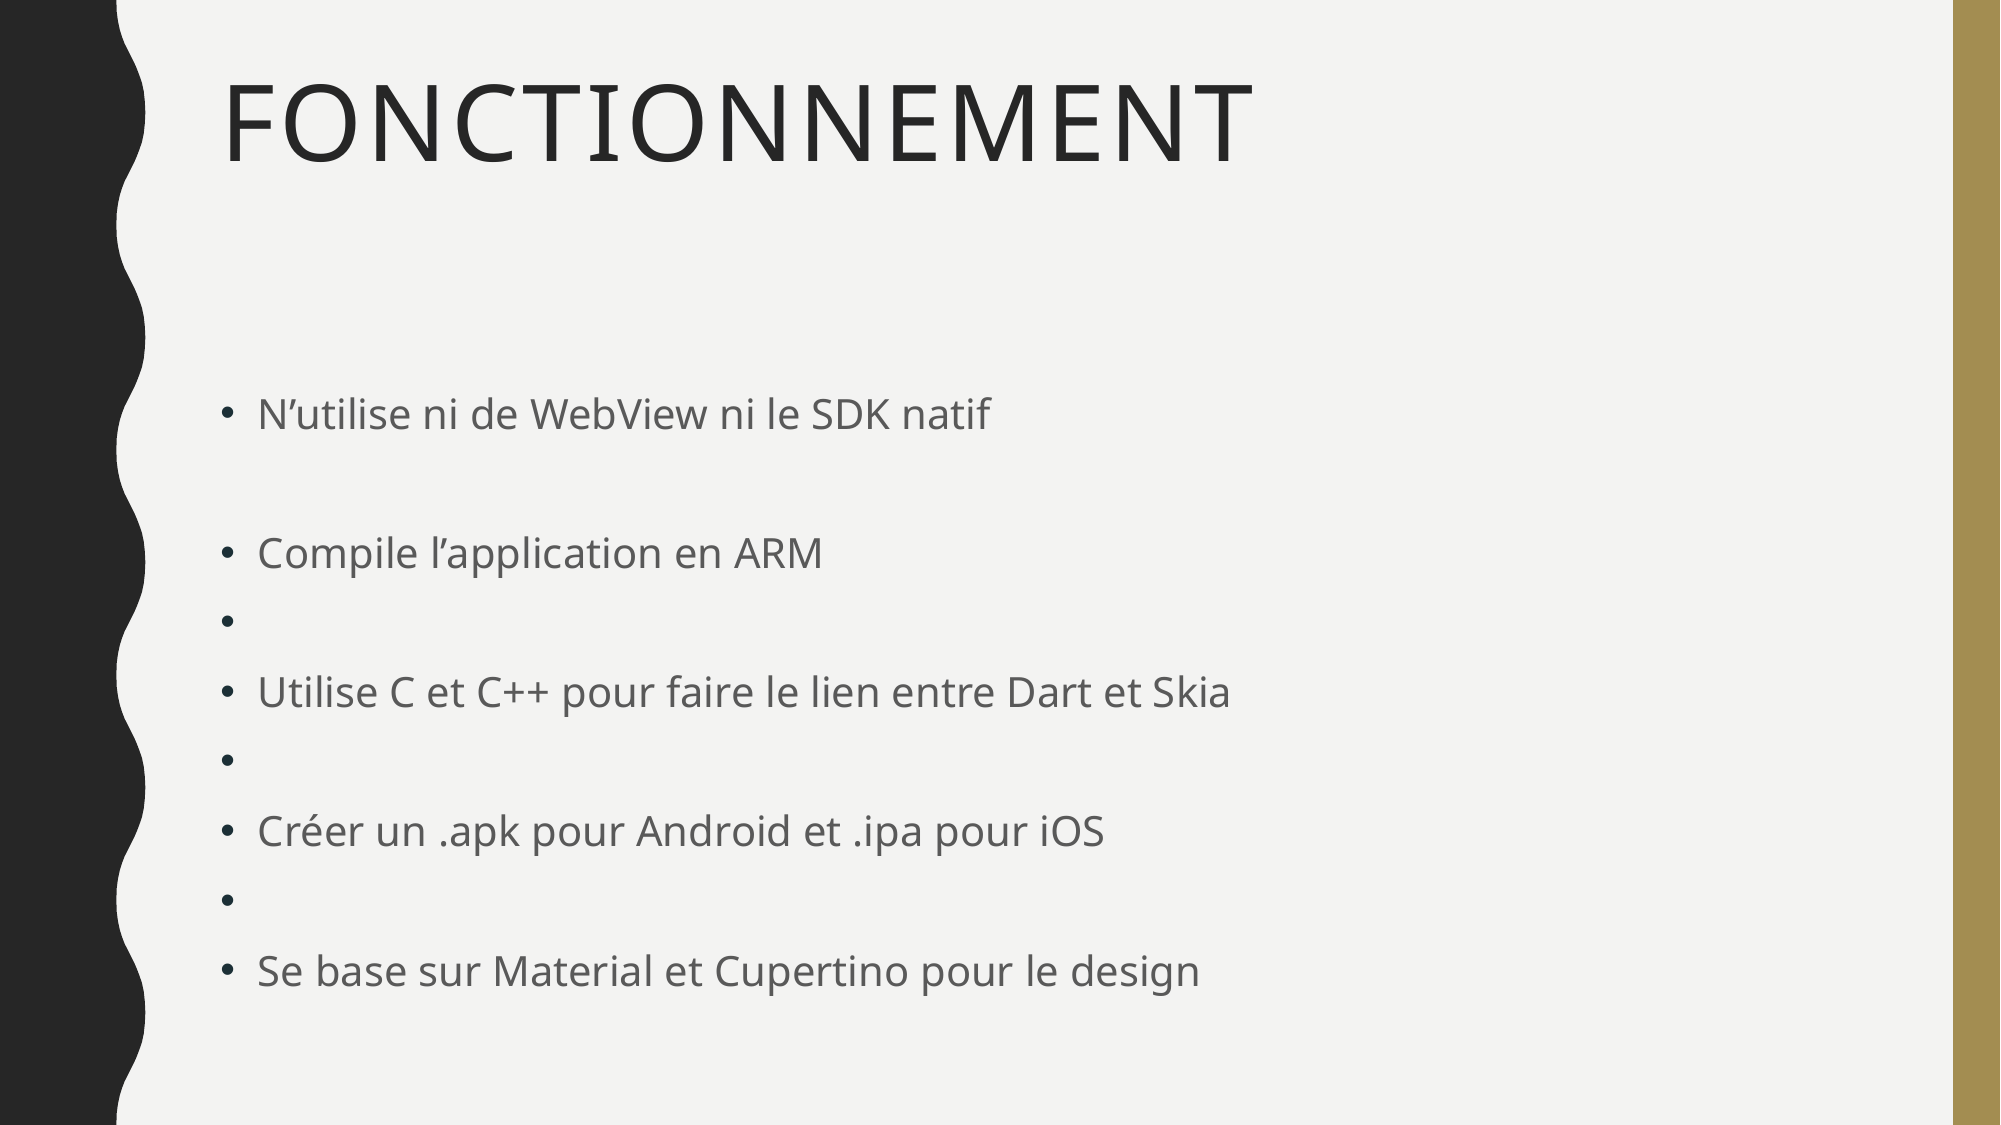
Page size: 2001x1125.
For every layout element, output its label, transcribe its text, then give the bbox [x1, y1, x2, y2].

title Fonctionnement [205, 62, 1876, 308]
list N’utilise ni de WebView ni le SDK natif Compile l’application en ARM Utilise C et C++ pour faire le lien entre Dart et Skia Créer un .apk pour Android et .ipa pour iOS Se base sur Material et Cupertino pour le design [205, 375, 1876, 1015]
